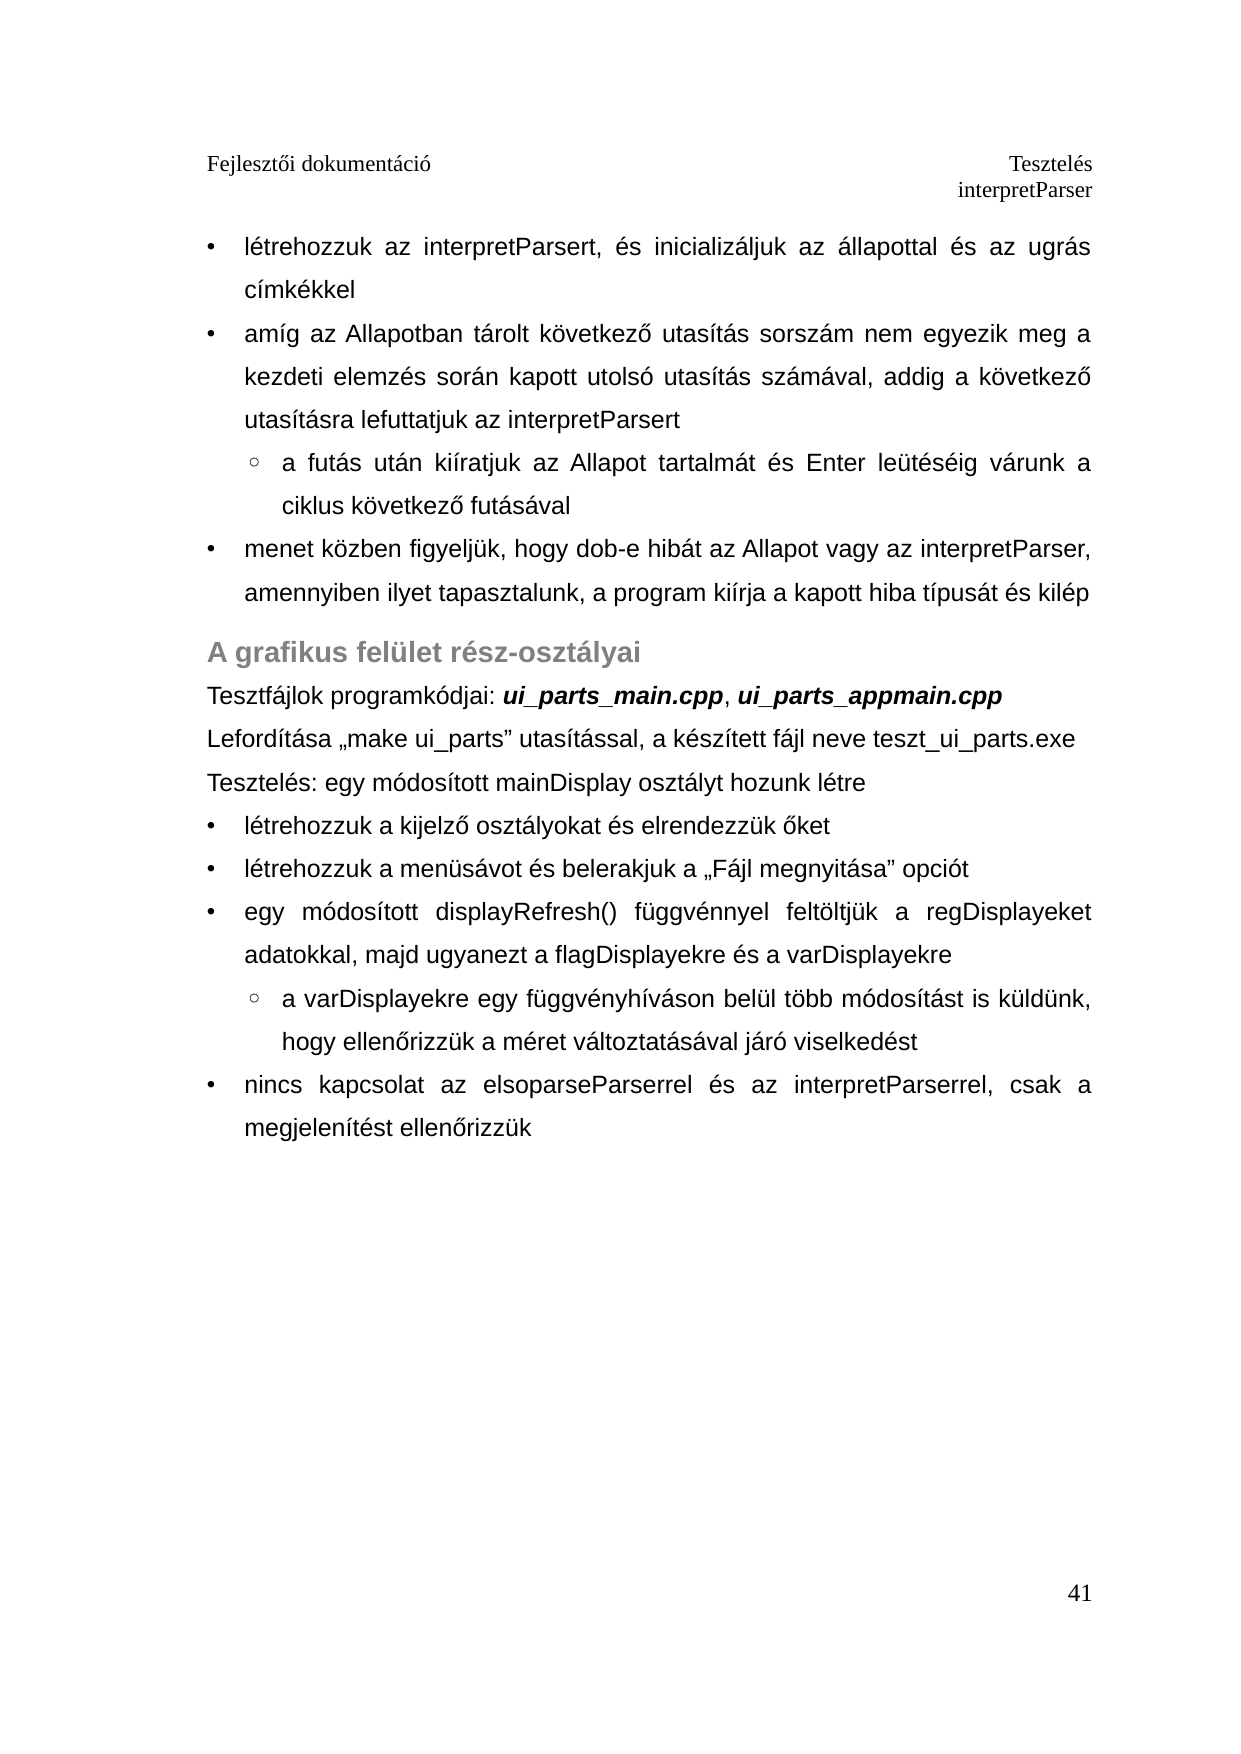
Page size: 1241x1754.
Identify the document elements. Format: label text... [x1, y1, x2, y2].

list a futás után kiíratjuk az Allapot tartalmát és Enter leütéséig várunk a ciklus következő futásával [244, 448, 1093, 520]
text Tesztelés: egy módosított mainDisplay osztályt hozunk létre [207, 768, 1093, 796]
list egy módosított displayRefresh() függvénnyel feltöltjük a regDisplayeket adatokkal, majd ugyanezt a flagDisplayekre és a varDisplayekre [207, 897, 1093, 969]
list menet közben figyeljük, hogy dob-e hibát az Allapot vagy az interpretParser, amennyiben ilyet tapasztalunk, a program kiírja a kapott hiba típusát és kilép [207, 534, 1093, 606]
list létrehozzuk a menüsávot és belerakjuk a „Fájl megnyitása” opciót [207, 854, 1093, 883]
subtitle A grafikus felület rész-osztályai [207, 635, 1093, 669]
list létrehozzuk az interpretParsert, és inicializáljuk az állapottal és az ugrás címkékkel [207, 232, 1093, 304]
list létrehozzuk a kijelző osztályokat és elrendezzük őket [207, 811, 1093, 839]
list nincs kapcsolat az elsoparseParserrel és az interpretParserrel, csak a megjelenítést ellenőrizzük [207, 1070, 1093, 1142]
text Tesztfájlok programkódjai: ui_parts_main.cpp, ui_parts_appmain.cpp [207, 681, 1093, 710]
list amíg az Allapotban tárolt következő utasítás sorszám nem egyezik meg a kezdeti elemzés során kapott utolsó utasítás számával, addig a következő utasításra lefuttatjuk az interpretParsert [207, 318, 1093, 434]
text Lefordítása „make ui_parts” utasítással, a készített fájl neve teszt_ui_parts.exe [207, 724, 1093, 753]
list a varDisplayekre egy függvényhíváson belül több módosítást is küldünk, hogy ellenőrizzük a méret változtatásával járó viselkedést [244, 983, 1093, 1056]
